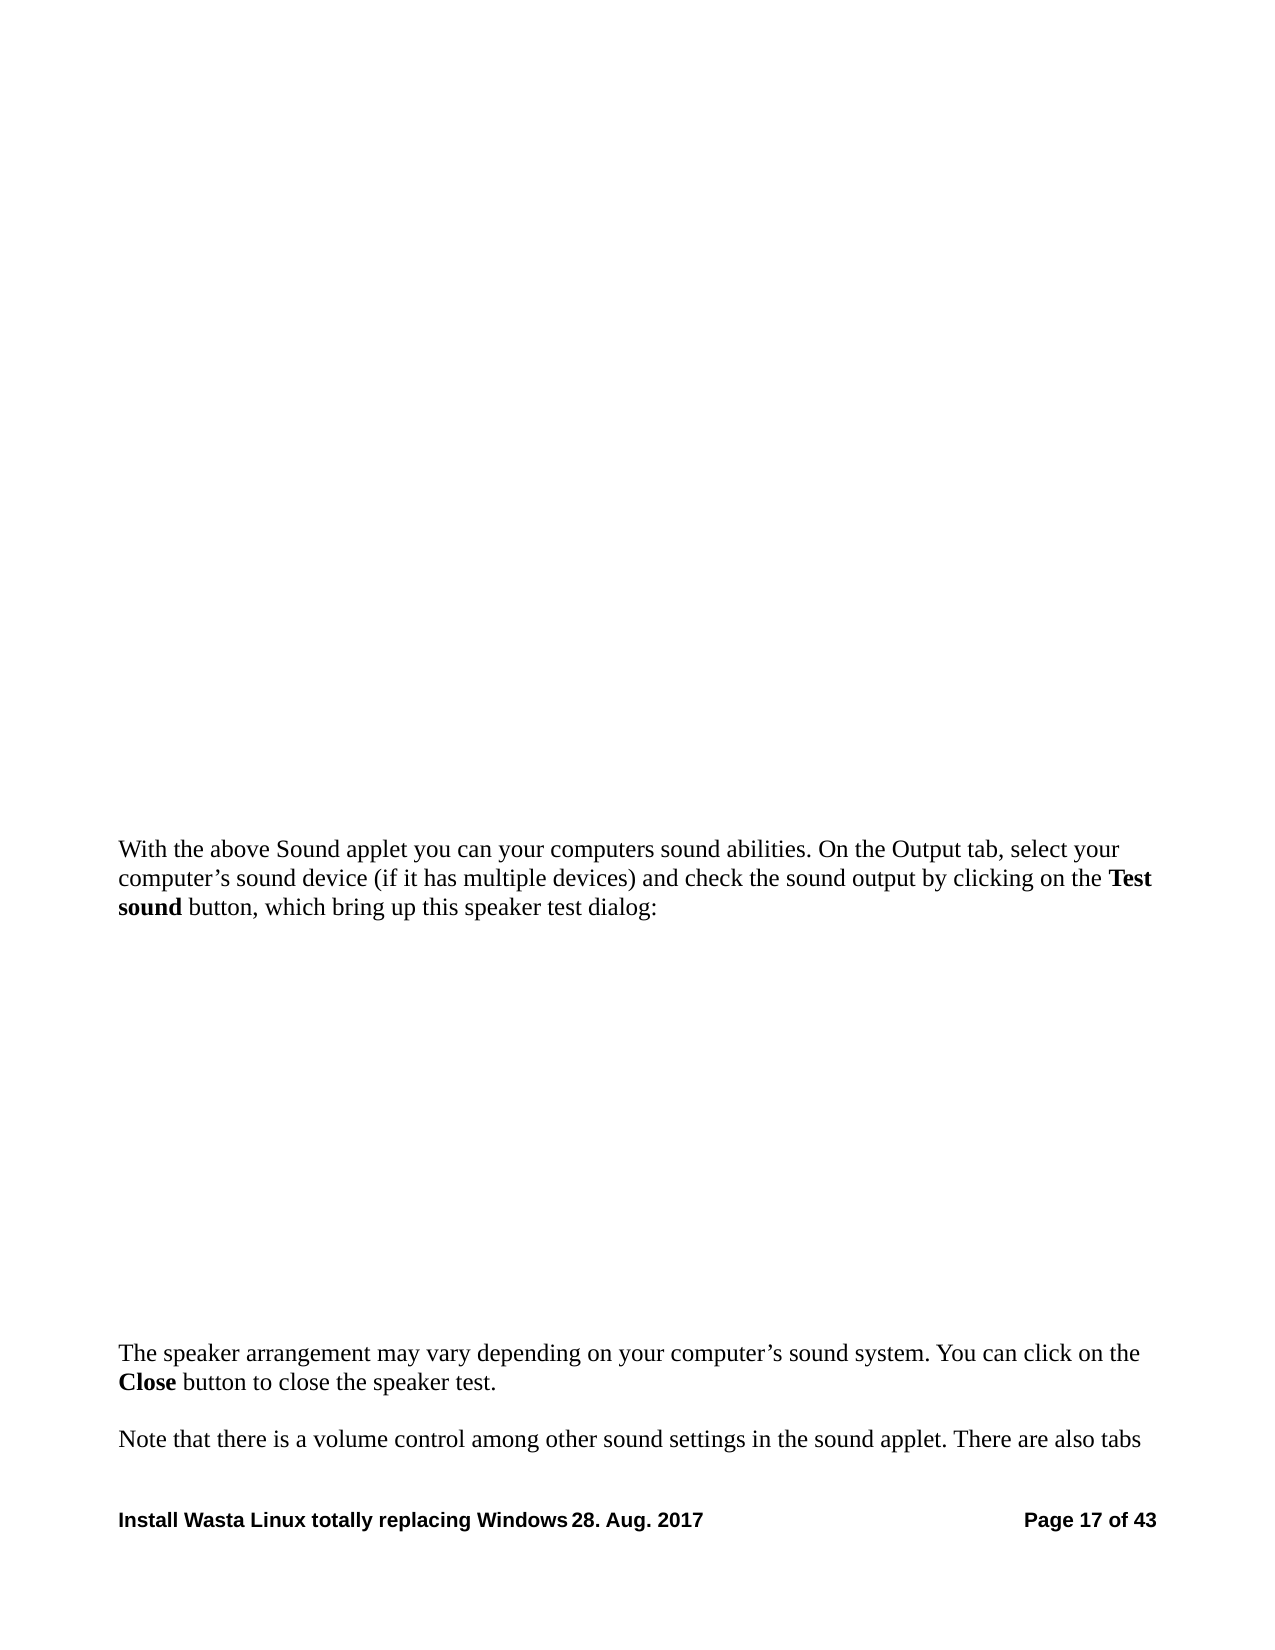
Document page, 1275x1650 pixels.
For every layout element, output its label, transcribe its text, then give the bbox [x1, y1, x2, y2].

text Note that there is a volume control among other sound settings in the sound applet. There are also tabs [118, 1424, 1157, 1453]
text With the above Sound applet you can your computers sound abilities. On the Output tab, select your computer’s sound device (if it has multiple devices) and check the sound output by clicking on the Test sound button, which bring up this speaker test dialog: [118, 834, 1157, 921]
text The speaker arrangement may vary depending on your computer’s sound system. You can click on the Close button to close the speaker test. [118, 1338, 1157, 1395]
